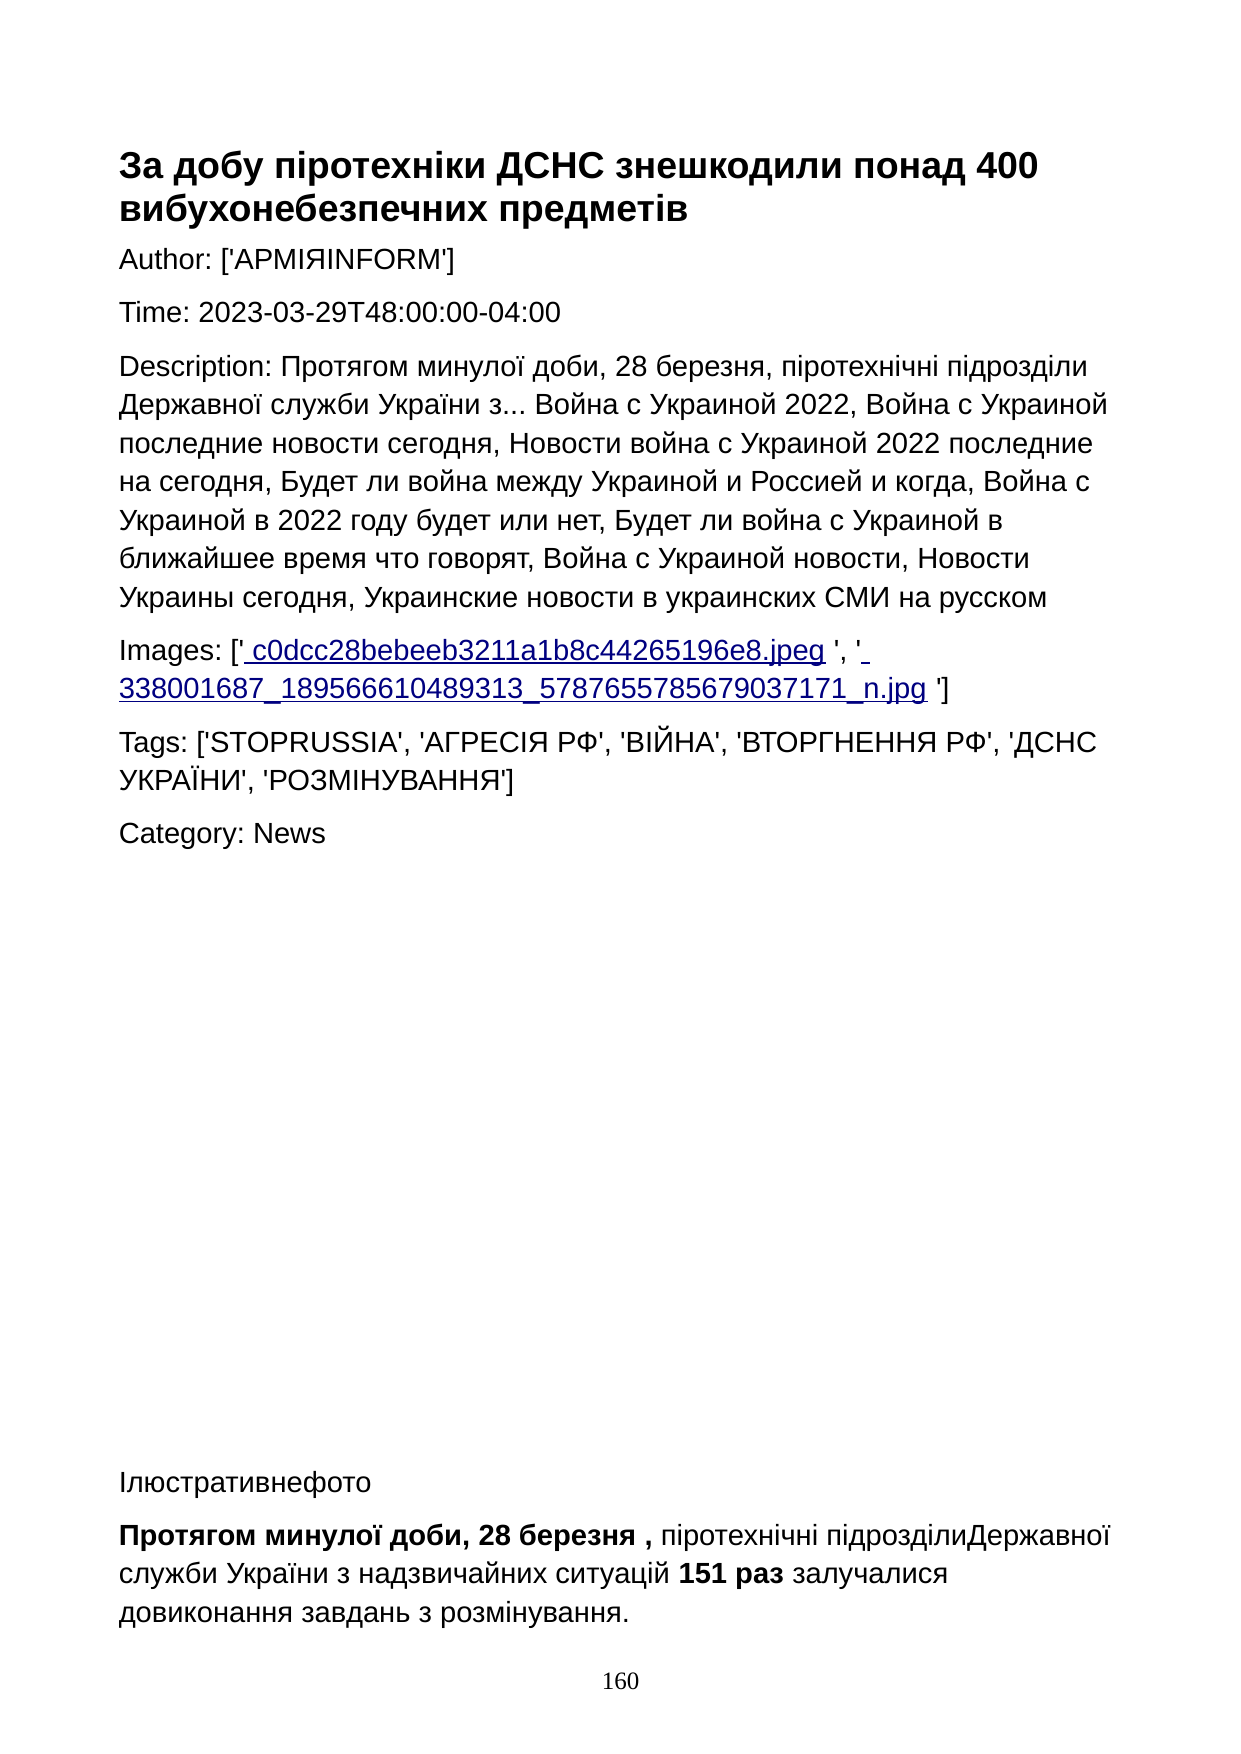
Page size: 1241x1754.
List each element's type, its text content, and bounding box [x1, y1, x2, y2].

text Tags: ['STOPRUSSIA', 'АГРЕСІЯ РФ', 'ВІЙНА', 'ВТОРГНЕННЯ РФ', 'ДСНС УКРАЇНИ', 'РОЗМІНУВАННЯ'] [118, 724, 1122, 797]
text Протягом минулої доби, 28 березня , піротехнічні підрозділиДержавної служби України з надзвичайних ситуацій 151 раз залучалися довиконання завдань з розмінування. [118, 1518, 1122, 1629]
text Author: ['АРМІЯINFORM'] [118, 242, 1122, 276]
text Ілюстративнефото [118, 869, 1122, 1498]
text Time: 2023-03-29T48:00:00-04:00 [118, 295, 1122, 329]
text Description: Протягом минулої доби, 28 березня, піротехнічні підрозділи Державної служби України з... Война с Украиной 2022, Война с Украиной последние новости сегодня, Новости война с Украиной 2022 последние на сегодня, Будет ли война между Украиной и Россией и когда, Война с Украиной в 2022 году будет или нет, Будет ли война с Украиной в ближайшее время что говорят, Война с Украиной новости, Новости Украины сегодня, Украинские новости в украинских СМИ на русском [118, 348, 1122, 613]
subtitle За добу піротехніки ДСНС знешкодили понад 400 вибухонебезпечних предметів [118, 143, 1122, 230]
text Category: News [118, 816, 1122, 850]
text Images: [' c0dcc28bebeeb3211a1b8c44265196e8.jpeg ', ' 338001687_189566610489313_5787655785679037171_n.jpg '] [118, 633, 1122, 705]
